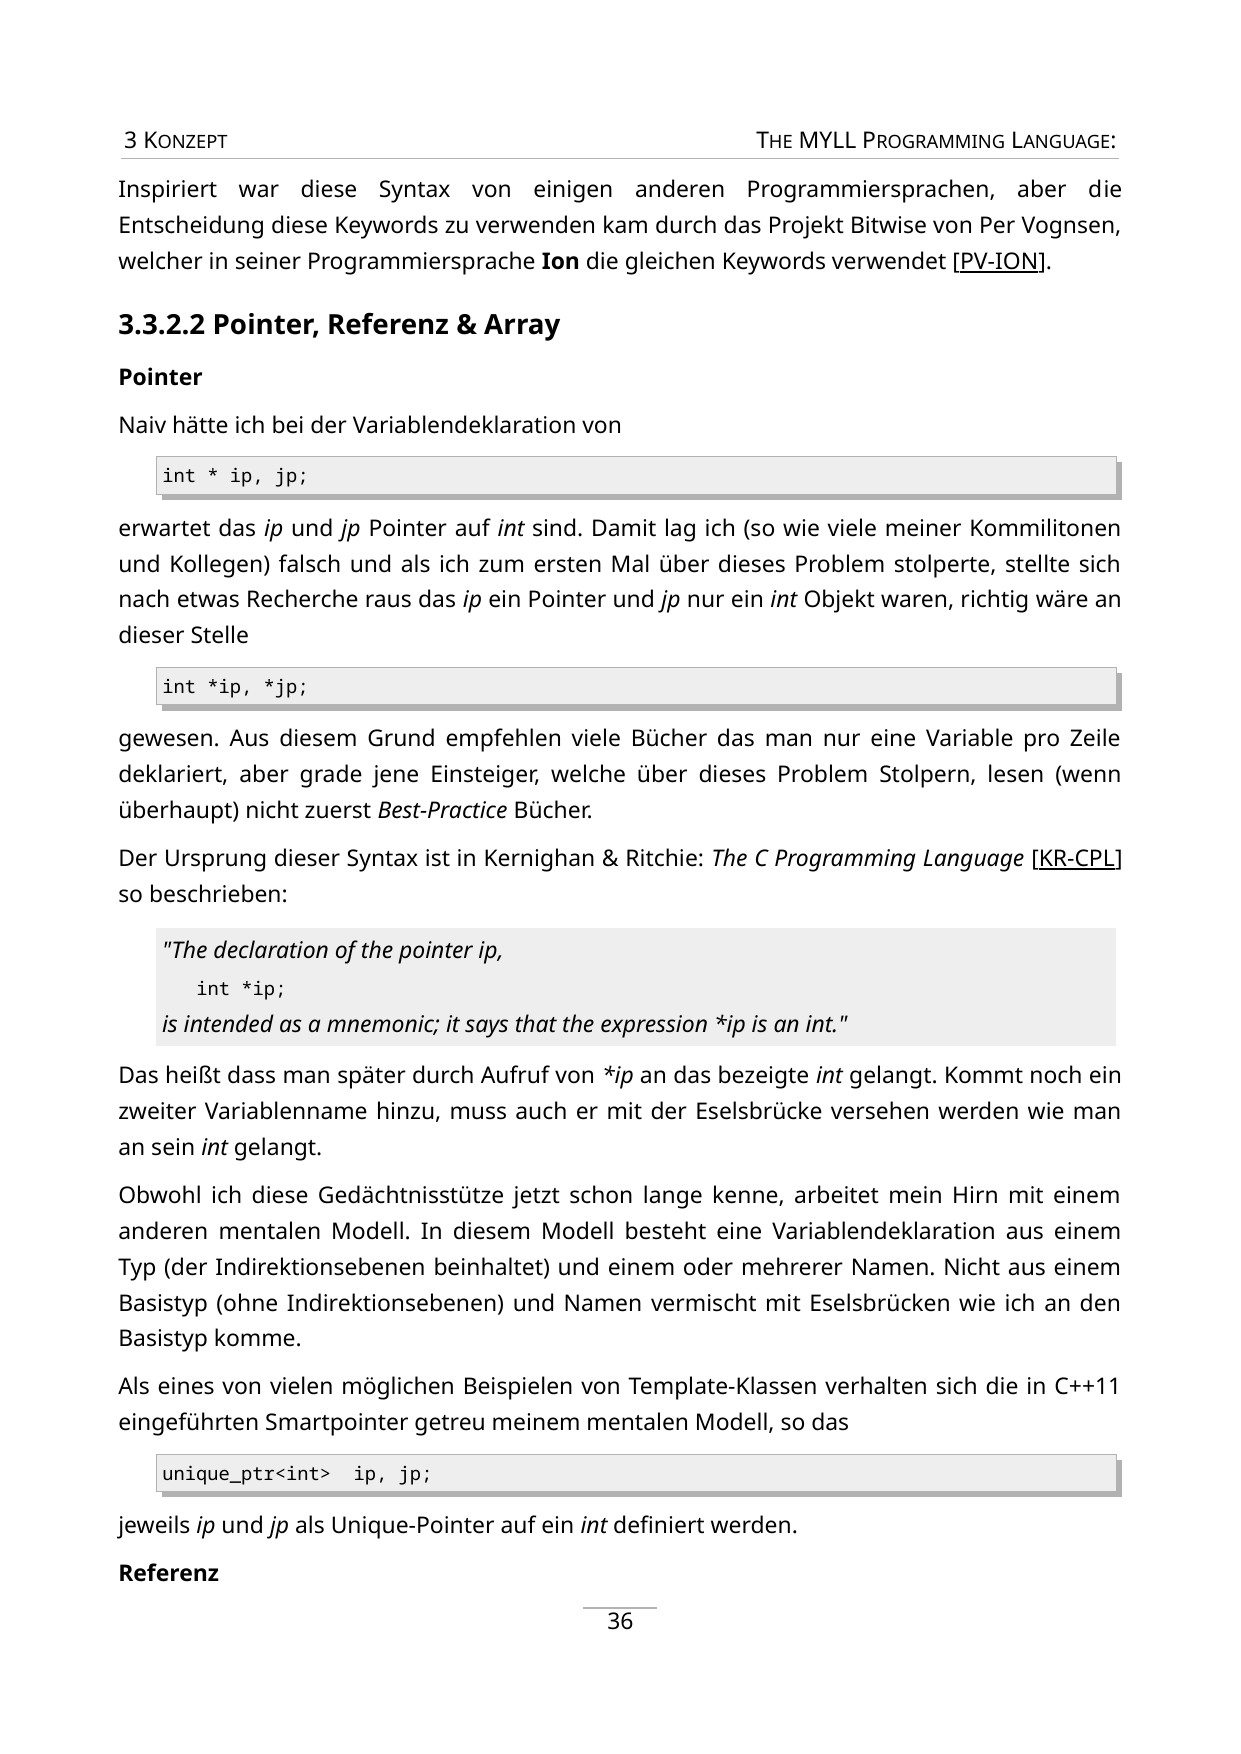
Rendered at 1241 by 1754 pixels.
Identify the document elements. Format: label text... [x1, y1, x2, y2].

text "The declaration of the pointer ip, [156, 928, 1116, 964]
text Als eines von vielen möglichen Beispielen von Template-Klassen verhalten sich die in C++11 eingeführten Smartpointer getreu meinem mentalen Modell, so das [118, 1370, 1122, 1437]
text int *ip, *jp; [157, 668, 1116, 704]
text Das heißt dass man später durch Aufruf von *ip an das bezeigte int gelangt. Kommt noch ein zweiter Variablenname hinzu, muss auch er mit der Eselsbrücke versehen werden wie man an sein int gelangt. [118, 1059, 1122, 1162]
text int *ip; [156, 964, 1116, 1002]
text erwartet das ip und jp Pointer auf int sind. Damit lag ich (so wie viele meiner Kommilitonen und Kollegen) falsch und als ich zum ersten Mal über dieses Problem stolperte, stellte sich nach etwas Recherche raus das ip ein Pointer und jp nur ein int Objekt waren, richtig wäre an dieser Stelle [118, 512, 1122, 651]
subtitle Pointer, Referenz & Array [118, 305, 1122, 343]
text Pointer [118, 361, 1122, 392]
text gewesen. Aus diesem Grund empfehlen viele Bücher das man nur eine Variable pro Zeile deklariert, aber grade jene Einsteiger, welche über dieses Problem Stolpern, lesen (wenn überhaupt) nicht zuerst Best-Practice Bücher. [118, 722, 1122, 826]
text int * ip, jp; [157, 457, 1116, 494]
text jeweils ip und jp als Unique-Pointer auf ein int definiert werden. [118, 1509, 1122, 1540]
text unique_ptr<int> ip, jp; [157, 1455, 1116, 1491]
text is intended as a mnemonic; it says that the expression *ip is an int." [156, 1002, 1116, 1046]
text Naiv hätte ich bei der Variablendeklaration von [118, 408, 1122, 440]
text Inspiriert war diese Syntax von einigen anderen Programmiersprachen, aber die Entscheidung diese Keywords zu verwenden kam durch das Projekt Bitwise von Per Vognsen, welcher in seiner Programmiersprache Ion die gleichen Keywords verwendet [PV-ION]. [118, 173, 1122, 276]
text Obwohl ich diese Gedächtnisstütze jetzt schon lange kenne, arbeitet mein Hirn mit einem anderen mentalen Modell. In diesem Modell besteht eine Variablendeklaration aus einem Typ (der Indirektionsebenen beinhaltet) und einem oder mehrerer Namen. Nicht aus einem Basistyp (ohne Indirektionsebenen) und Namen vermischt mit Eselsbrücken wie ich an den Basistyp komme. [118, 1179, 1122, 1354]
text Referenz [118, 1557, 1122, 1588]
text Der Ursprung dieser Syntax ist in Kernighan & Ritchie: The C Programming Language [KR-CPL] so beschrieben: [118, 842, 1122, 909]
